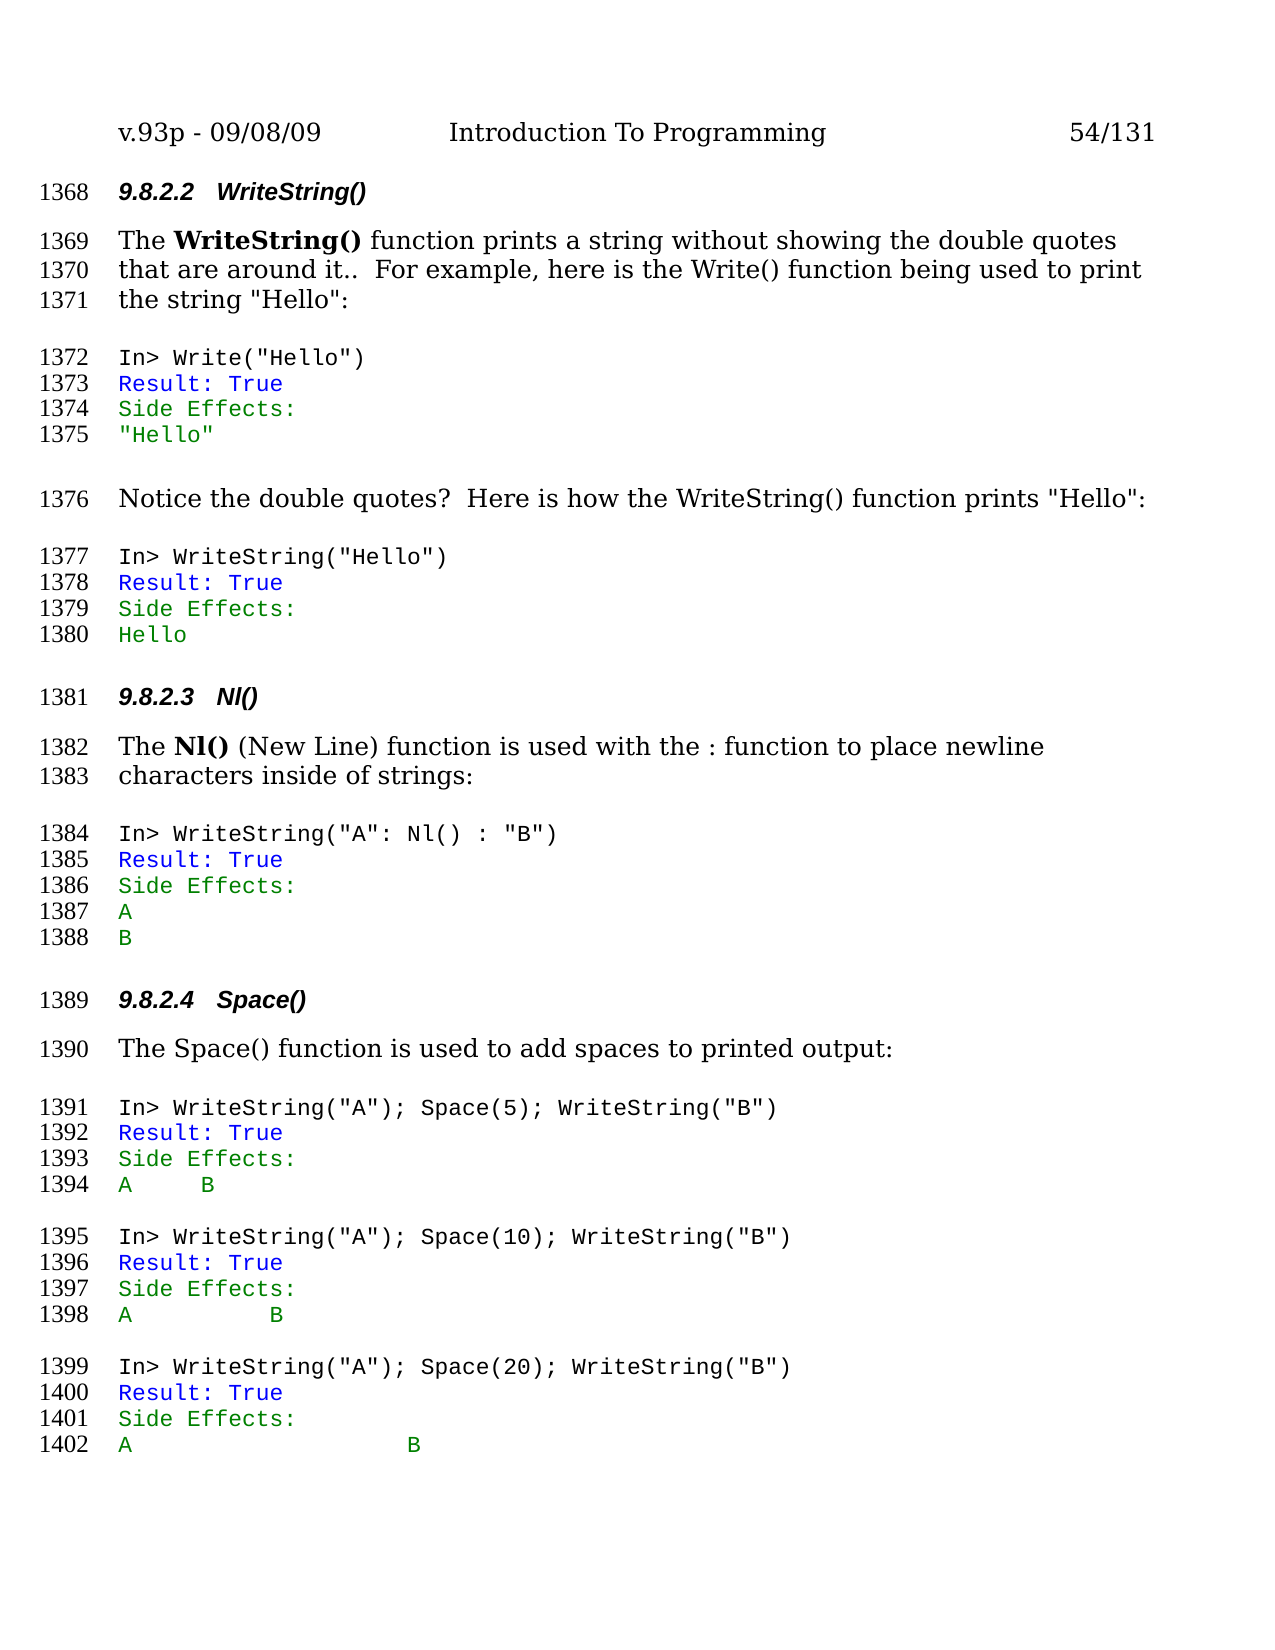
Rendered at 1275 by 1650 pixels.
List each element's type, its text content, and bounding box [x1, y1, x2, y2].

text In> WriteString("A"); Space(20); WriteString("B") [118, 1355, 1157, 1381]
text Result: True [118, 1251, 1157, 1277]
text Side Effects: [118, 398, 1157, 424]
text Result: True [118, 1122, 1157, 1148]
text Result: True [118, 372, 1157, 398]
text The WriteString() function prints a string without showing the double quotes that are around it.. For example, here is the Write() function being used to print the string "Hello": [118, 226, 1157, 314]
text Side Effects: [118, 1277, 1157, 1303]
subtitle Nl() [118, 682, 1157, 711]
text A B [118, 1303, 1157, 1329]
text In> WriteString("A": Nl() : "B") [118, 822, 1157, 848]
text Notice the double quotes? Here is how the WriteString() function prints "Hello": [118, 484, 1157, 514]
text Side Effects: [118, 1407, 1157, 1433]
text Hello [118, 623, 1157, 649]
subtitle Space() [118, 985, 1157, 1014]
text Result: True [118, 848, 1157, 874]
text The Space() function is used to add spaces to printed output: [118, 1035, 1157, 1064]
text In> WriteString("A"); Space(5); WriteString("B") [118, 1096, 1157, 1122]
text B [118, 926, 1157, 952]
text In> Write("Hello") [118, 346, 1157, 372]
text Result: True [118, 1381, 1157, 1407]
text In> WriteString("A"); Space(10); WriteString("B") [118, 1226, 1157, 1251]
subtitle WriteString() [118, 177, 1157, 205]
text The Nl() (New Line) function is used with the : function to place newline characters inside of strings: [118, 732, 1157, 791]
text A B [118, 1433, 1157, 1459]
text A [118, 900, 1157, 926]
text Side Effects: [118, 1148, 1157, 1174]
text In> WriteString("Hello") [118, 546, 1157, 572]
text A B [118, 1174, 1157, 1199]
text "Hello" [118, 424, 1157, 450]
text Side Effects: [118, 598, 1157, 623]
text Side Effects: [118, 874, 1157, 900]
text Result: True [118, 572, 1157, 598]
